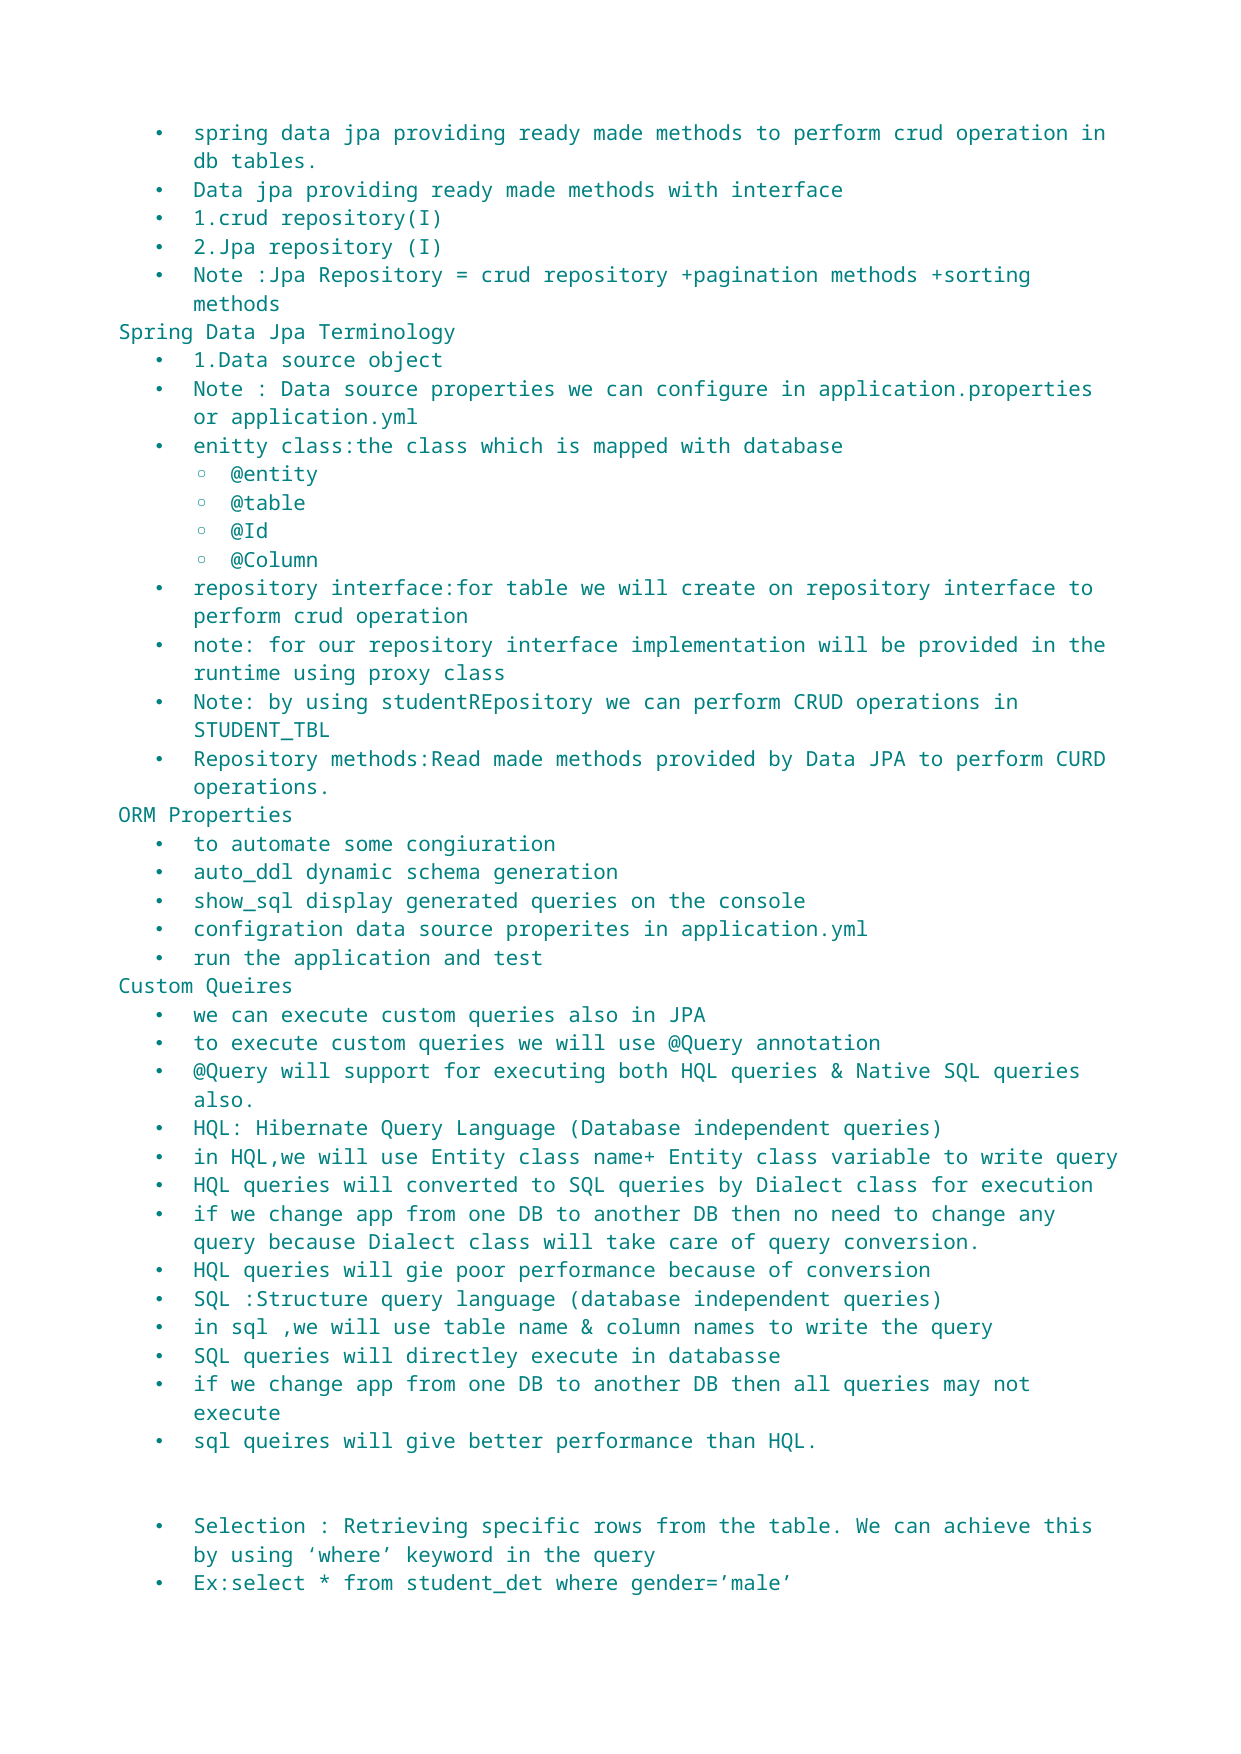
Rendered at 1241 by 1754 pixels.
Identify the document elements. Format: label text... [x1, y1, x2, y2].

list we can execute custom queries also in JPA [156, 1000, 1122, 1028]
list @Query will support for executing both HQL queries & Native SQL queries also. [156, 1057, 1122, 1113]
text Custom Queires [118, 971, 1122, 1000]
list enitty class:the class which is mapped with database [156, 431, 1122, 459]
list repository interface:for table we will create on repository interface to perform crud operation [156, 573, 1122, 630]
list 2.Jpa repository (I) [156, 232, 1122, 260]
list HQL queries will gie poor performance because of conversion [156, 1256, 1122, 1284]
list Ex:select * from student_det where gender=’male’ [156, 1568, 1122, 1597]
list note: for our repository interface implementation will be provided in the runtime using proxy class [156, 630, 1122, 687]
list @entity [193, 459, 1122, 488]
list Note :Jpa Repository = crud repository +pagination methods +sorting methods [156, 260, 1122, 317]
list if we change app from one DB to another DB then no need to change any query because Dialect class will take care of query conversion. [156, 1199, 1122, 1256]
list Selection : Retrieving specific rows from the table. We can achieve this by using ‘where’ keyword in the query [156, 1512, 1122, 1568]
list Note : Data source properties we can configure in application.properties or application.yml [156, 374, 1122, 431]
list auto_ddl dynamic schema generation [156, 857, 1122, 886]
list sql queires will give better performance than HQL. [156, 1426, 1122, 1455]
list Data jpa providing ready made methods with interface [156, 175, 1122, 203]
list to automate some congiuration [156, 829, 1122, 857]
list to execute custom queries we will use @Query annotation [156, 1028, 1122, 1057]
list @Column [193, 545, 1122, 573]
list Repository methods:Read made methods provided by Data JPA to perform CURD operations. [156, 744, 1122, 801]
list SQL :Structure query language (database independent queries) [156, 1284, 1122, 1312]
list HQL: Hibernate Query Language (Database independent queries) [156, 1113, 1122, 1142]
list 1.Data source object [156, 346, 1122, 374]
list if we change app from one DB to another DB then all queries may not execute [156, 1369, 1122, 1426]
list configration data source properites in application.yml [156, 914, 1122, 943]
list HQL queries will converted to SQL queries by Dialect class for execution [156, 1170, 1122, 1199]
list SQL queries will directley execute in databasse [156, 1341, 1122, 1369]
list Note: by using studentREpository we can perform CRUD operations in STUDENT_TBL [156, 687, 1122, 744]
list @Id [193, 516, 1122, 545]
list in HQL,we will use Entity class name+ Entity class variable to write query [156, 1142, 1122, 1170]
list in sql ,we will use table name & column names to write the query [156, 1312, 1122, 1341]
text ORM Properties [118, 801, 1122, 829]
list @table [193, 488, 1122, 516]
list run the application and test [156, 943, 1122, 971]
text Spring Data Jpa Terminology [118, 317, 1122, 346]
list spring data jpa providing ready made methods to perform crud operation in db tables. [156, 118, 1122, 175]
list 1.crud repository(I) [156, 203, 1122, 232]
list show_sql display generated queries on the console [156, 886, 1122, 914]
